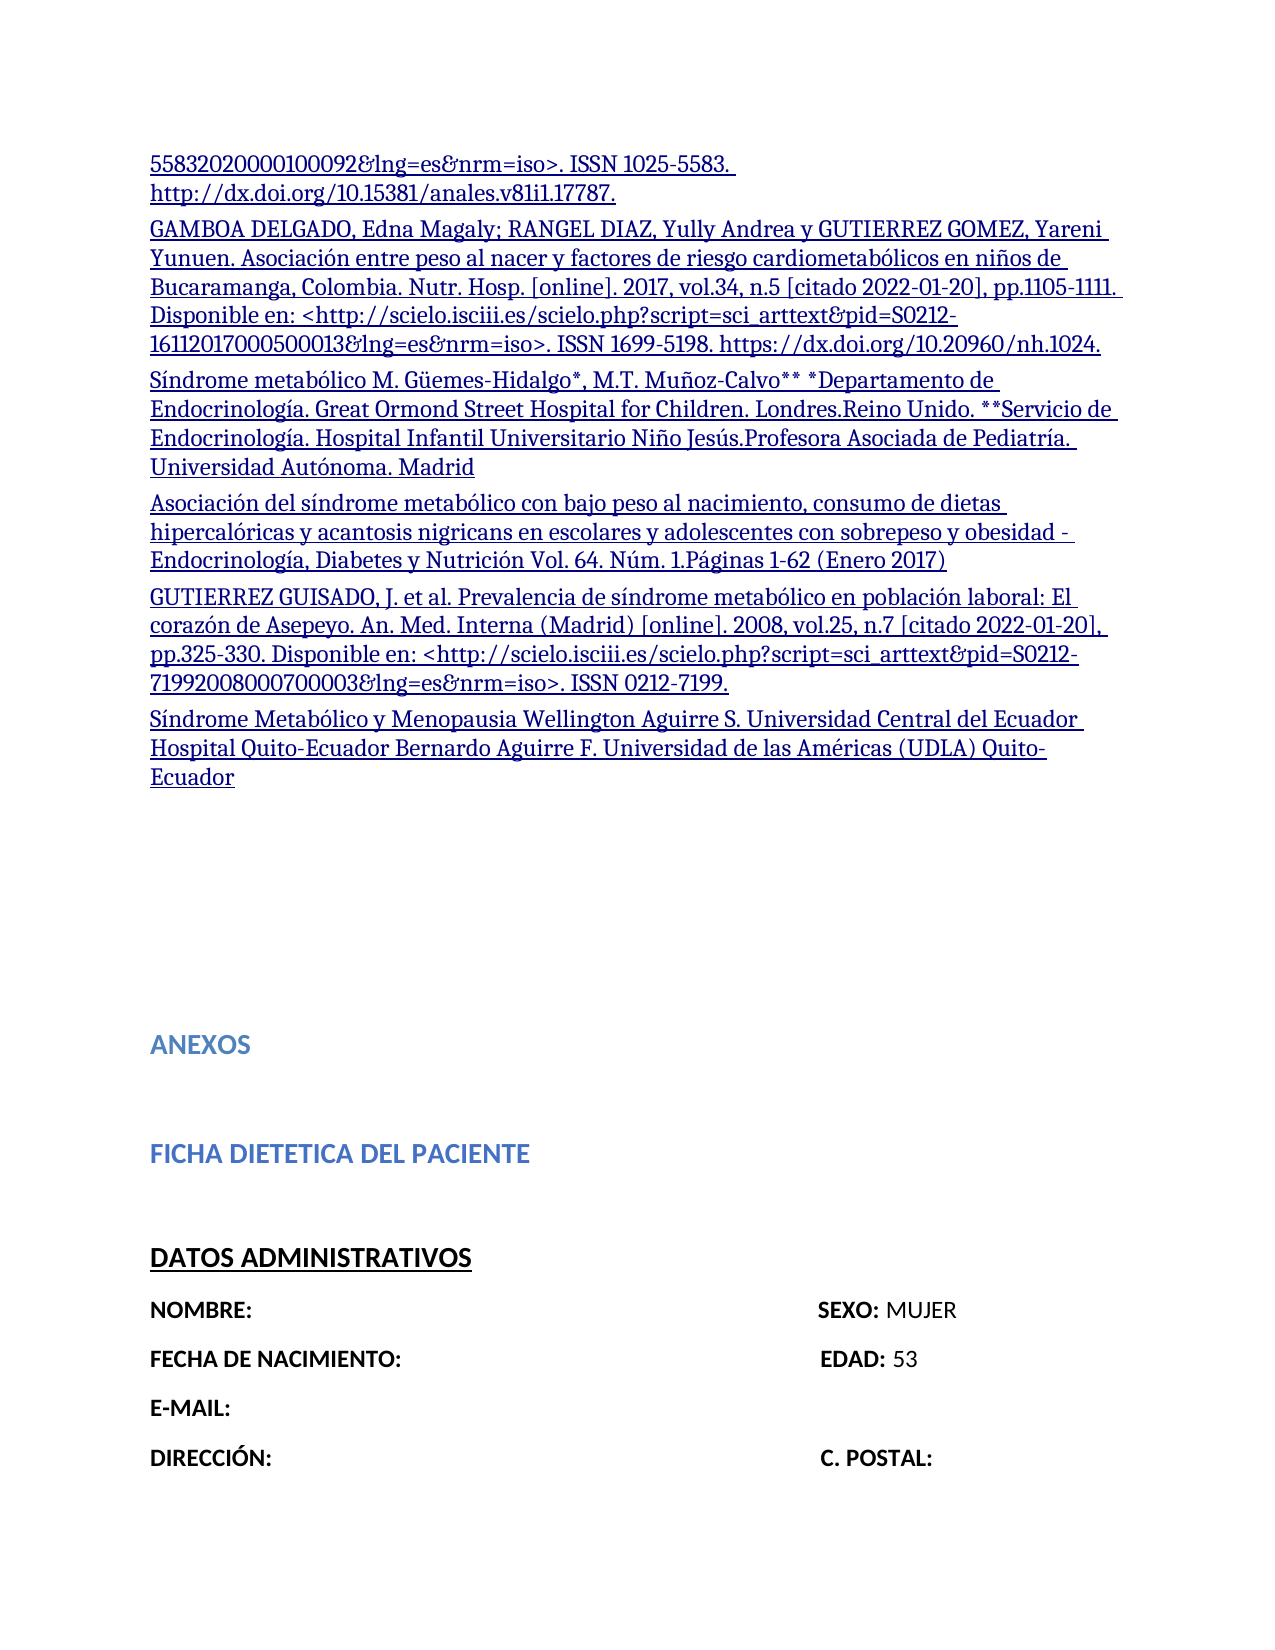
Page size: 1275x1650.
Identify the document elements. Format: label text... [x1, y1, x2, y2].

text GAMBOA DELGADO, Edna Magaly; RANGEL DIAZ, Yully Andrea y GUTIERREZ GOMEZ, Yareni Yunuen. Asociación entre peso al nacer y factores de riesgo cardiometabólicos en niños de Bucaramanga, Colombia. Nutr. Hosp. [online]. 2017, vol.34, n.5 [citado 2022-01-20], pp.1105-1111. Disponible en: <http://scielo.isciii.es/scielo.php?script=sci_arttext&pid=S0212-16112017000500013&lng=es&nrm=iso>. ISSN 1699-5198. https://dx.doi.org/10.20960/nh.1024. [150, 215, 1125, 359]
text FECHA DE NACIMIENTO: EDAD: 53 [150, 1343, 1125, 1374]
text NOMBRE: SEXO: MUJER [150, 1294, 1125, 1324]
text E-MAIL: [150, 1392, 1125, 1423]
text Asociación del síndrome metabólico con bajo peso al nacimiento, consumo de dietas hipercalóricas y acantosis nigricans en escolares y adolescentes con sobrepeso y obesidad - Endocrinología, Diabetes y Nutrición Vol. 64. Núm. 1.Páginas 1-62 (Enero 2017) [150, 489, 1125, 575]
text Síndrome metabólico M. Güemes-Hidalgo*, M.T. Muñoz-Calvo** *Departamento de Endocrinología. Great Ormond Street Hospital for Children. Londres.Reino Unido. **Servicio de Endocrinología. Hospital Infantil Universitario Niño Jesús.Profesora Asociada de Pediatría. Universidad Autónoma. Madrid [150, 366, 1125, 481]
text DIRECCIÓN: C. POSTAL: [150, 1442, 1125, 1472]
text Síndrome Metabólico y Menopausia Wellington Aguirre S. Universidad Central del Ecuador Hospital Quito-Ecuador Bernardo Aguirre F. Universidad de las Américas (UDLA) Quito-Ecuador [150, 705, 1125, 791]
text GUTIERREZ GUISADO, J. et al. Prevalencia de síndrome metabólico en población laboral: El corazón de Asepeyo. An. Med. Interna (Madrid) [online]. 2008, vol.25, n.7 [citado 2022-01-20], pp.325-330. Disponible en: <http://scielo.isciii.es/scielo.php?script=sci_arttext&pid=S0212-71992008000700003&lng=es&nrm=iso>. ISSN 0212-7199. [150, 582, 1125, 697]
text FICHA DIETETICA DEL PACIENTE [150, 1135, 1125, 1171]
text DATOS ADMINISTRATIVOS [150, 1239, 1125, 1275]
text ANEXOS [150, 1026, 1125, 1062]
text 55832020000100092&lng=es&nrm=iso>. ISSN 1025-5583. http://dx.doi.org/10.15381/anales.v81i1.17787. [150, 150, 1125, 207]
